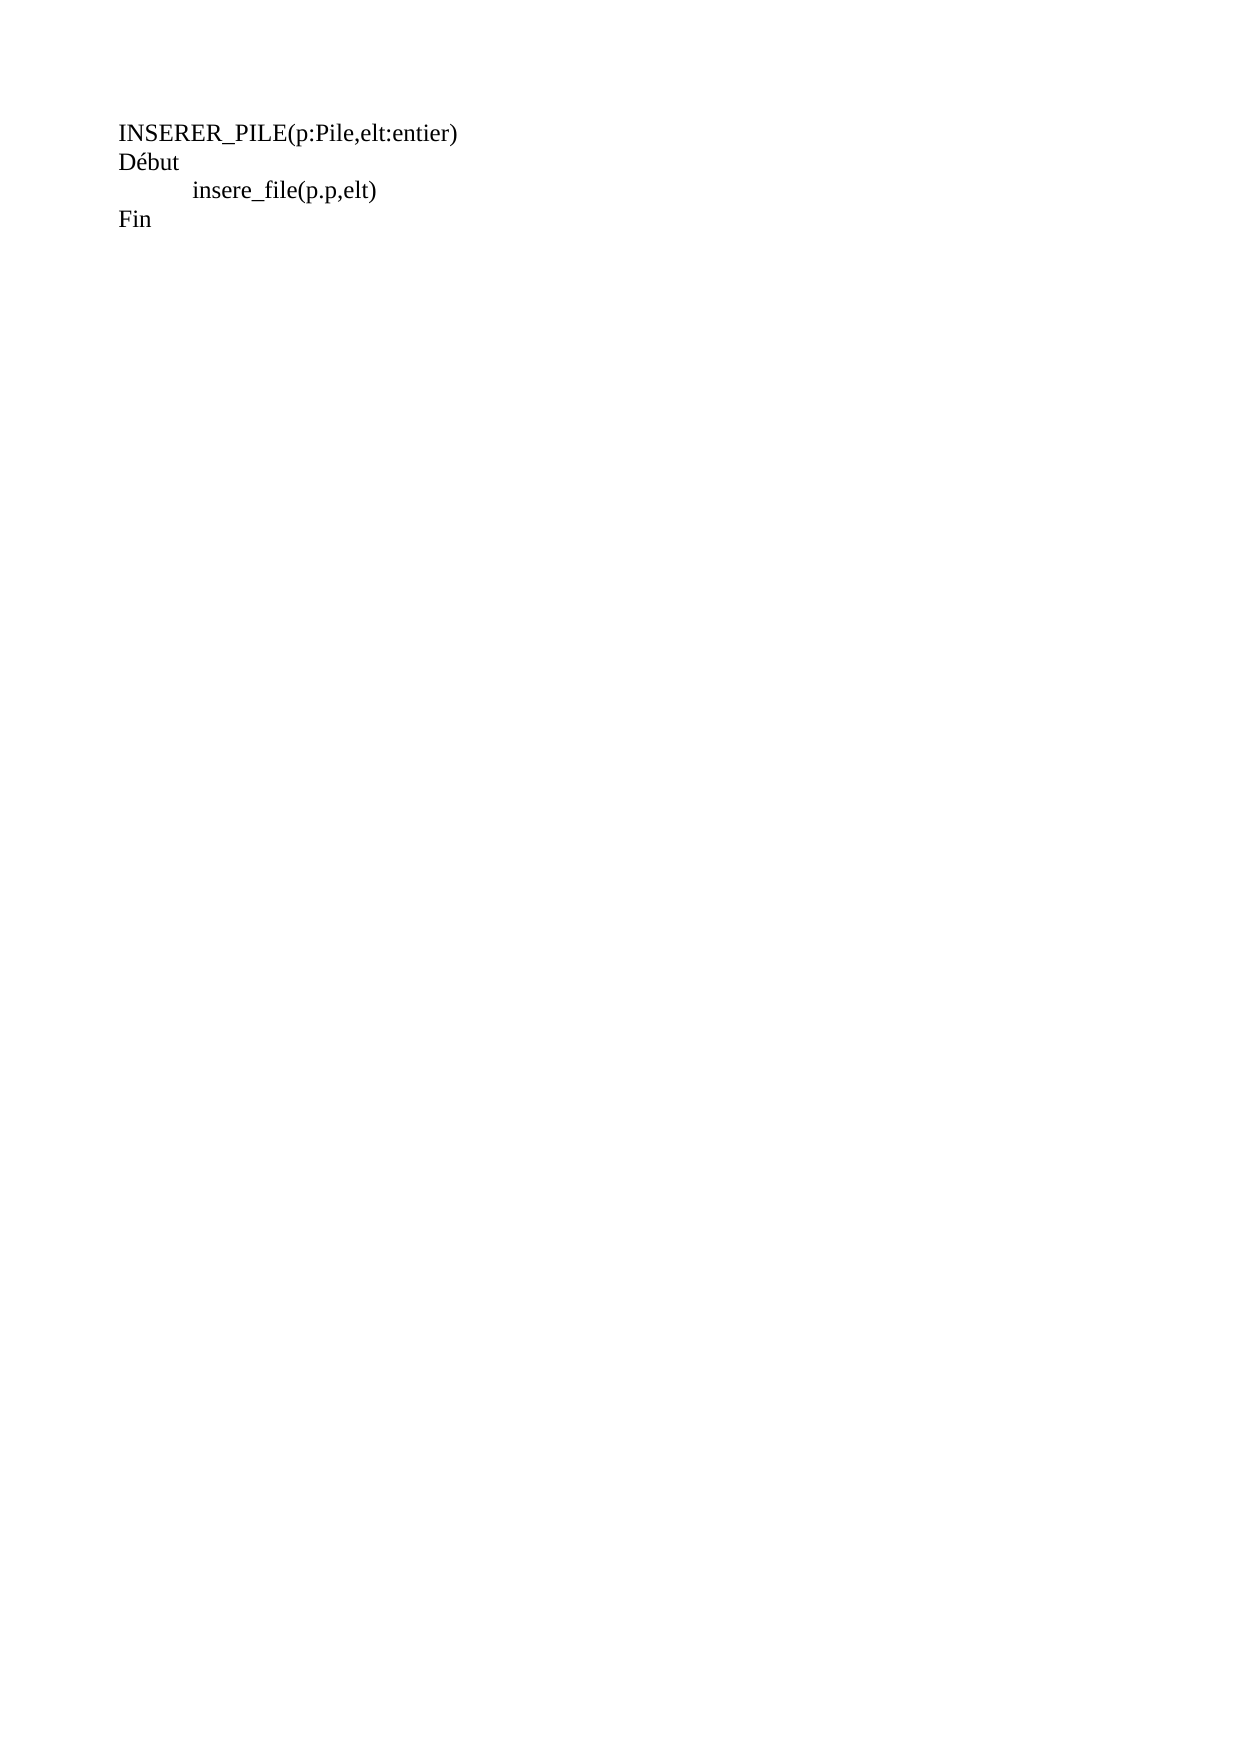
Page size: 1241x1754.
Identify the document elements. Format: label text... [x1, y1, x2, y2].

text INSERER_PILE(p:Pile,elt:entier) [118, 118, 1122, 147]
text Fin [118, 204, 1122, 233]
text insere_file(p.p,elt) [118, 176, 1122, 204]
text Début [118, 147, 1122, 176]
